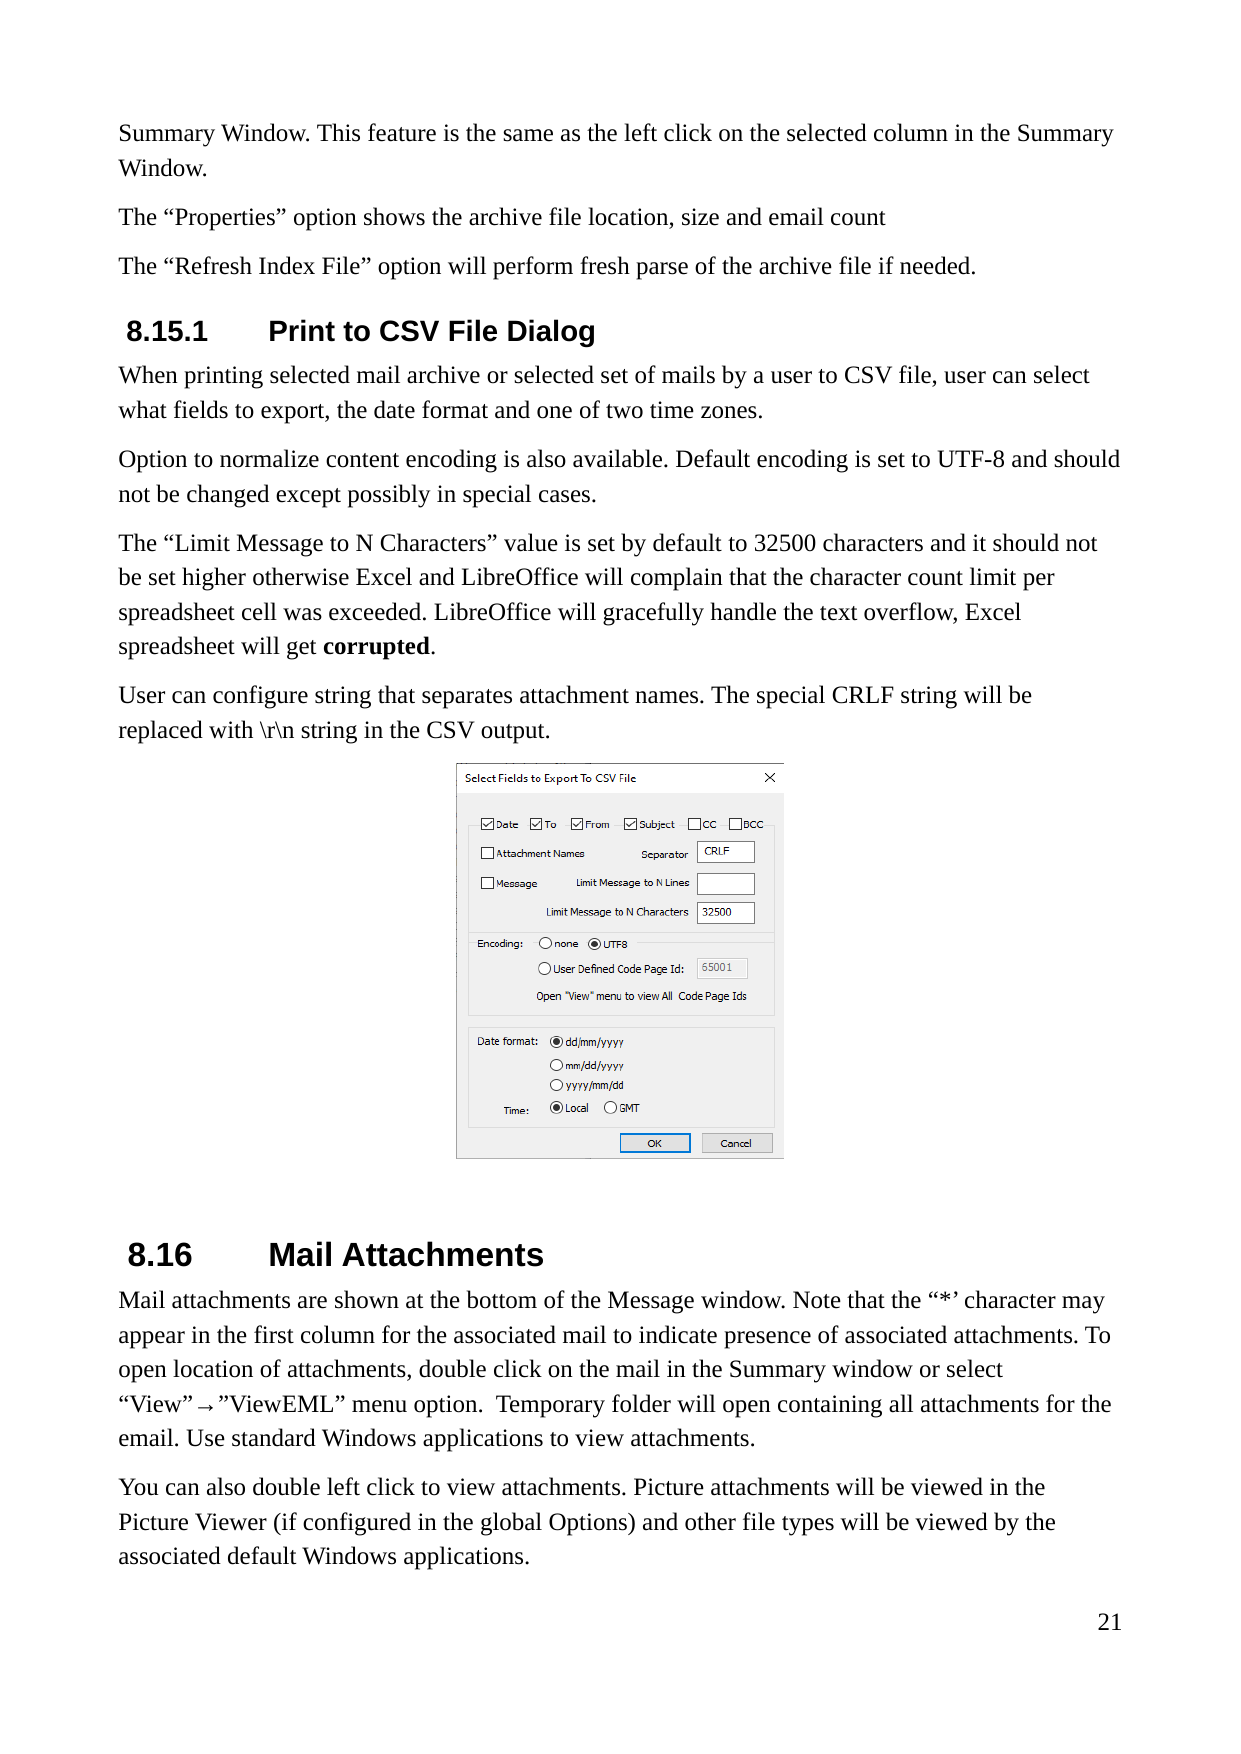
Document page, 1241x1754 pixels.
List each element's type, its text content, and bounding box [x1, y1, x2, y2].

text When printing selected mail archive or selected set of mails by a user to CSV file, user can select what fields to export, the date format and one of two time zones. [118, 361, 1122, 424]
text User can configure string that separates attachment names. The special CRLF string will be replaced with \r\n string in the CSV output. [118, 680, 1122, 743]
text The “Limit Message to N Characters” value is set by default to 32500 characters and it should not be set higher otherwise Excel and LibreOffice will complain that the character count limit per spreadsheet cell was exceeded. LibreOffice will gracefully handle the text overflow, Excel spreadsheet will get corrupted. [118, 528, 1122, 660]
text Option to normalize content encoding is also available. Default encoding is set to UTF-8 and should not be changed except possibly in special cases. [118, 444, 1122, 507]
subtitle Print to CSV File Dialog [118, 314, 1122, 348]
subtitle Mail Attachments [118, 1234, 1122, 1273]
text You can also double left click to view attachments. Picture attachments will be viewed in the Picture Viewer (if configured in the global Options) and other file types will be viewed by the associated default Windows applications. [118, 1472, 1122, 1570]
text Summary Window. This feature is the same as the left click on the selected column in the Summary Window. [118, 118, 1122, 181]
picture [456, 763, 784, 1159]
text The “Refresh Index File” option will perform fresh parse of the archive file if needed. [118, 251, 1122, 279]
text The “Properties” option shows the archive file location, size and email count [118, 202, 1122, 230]
text Mail attachments are shown at the bottom of the Message window. Note that the “*’ character may appear in the first column for the associated mail to indicate presence of associated attachments. To open location of attachments, double click on the mail in the Summary window or select “View”→”ViewEML” menu option. Temporary folder will open containing all attachments for the email. Use standard Windows applications to view attachments. [118, 1286, 1122, 1452]
